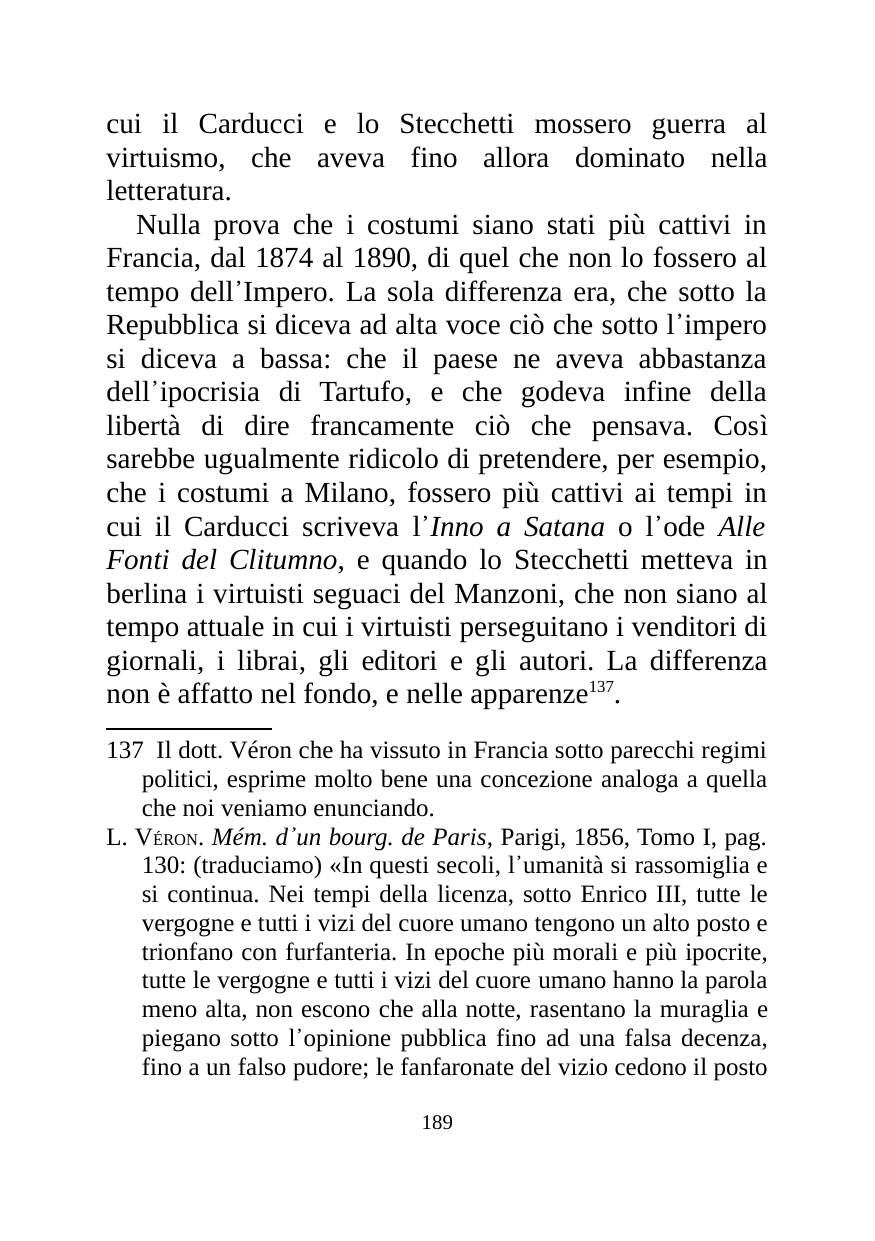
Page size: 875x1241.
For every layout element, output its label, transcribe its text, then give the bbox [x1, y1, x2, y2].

text Il dott. Véron che ha vissuto in Francia sotto parecchi regimi politici, esprime molto bene una concezione analoga a quella che noi veniamo enunciando. [106, 735, 768, 822]
text cui il Carducci e lo Stecchetti mossero guerra al virtuismo, che aveva fino allora dominato nella letteratura. [106, 106, 768, 207]
text L. Véron. Mém. d᾽un bourg. de Paris, Parigi, 1856, Tomo I, pag. 130: (traduciamo) «In questi secoli, l᾽umanità si rassomiglia e si continua. Nei tempi della licenza, sotto Enrico III, tutte le vergogne e tutti i vizi del cuore umano tengono un alto posto e trionfano con furfanteria. In epoche più morali e più ipocrite, tutte le vergogne e tutti i vizi del cuore umano hanno la parola meno alta, non escono che alla notte, rasentano la muraglia e piegano sotto l᾽opinione pubblica fino ad una falsa decenza, fino a un falso pudore; le fanfaronate del vizio cedono il posto [106, 822, 768, 1080]
text Nulla prova che i costumi siano stati più cattivi in Francia, dal 1874 al 1890, di quel che non lo fossero al tempo dell᾽Impero. La sola differenza era, che sotto la Repubblica si diceva ad alta voce ciò che sotto l᾽impero si diceva a bassa: che il paese ne aveva abbastanza dell᾽ipocrisia di Tartufo, e che godeva infine della libertà di dire francamente ciò che pensava. Così sarebbe ugualmente ridicolo di pretendere, per esempio, che i costumi a Milano, fossero più cattivi ai tempi in cui il Carducci scriveva l᾽Inno a Satana o l᾽ode Alle Fonti del Clitumno, e quando lo Stecchetti metteva in berlina i virtuisti seguaci del Manzoni, che non siano al tempo attuale in cui i virtuisti perseguitano i venditori di giornali, i librai, gli editori e gli autori. La differenza non è affatto nel fondo, e nelle apparenze. [106, 207, 768, 710]
